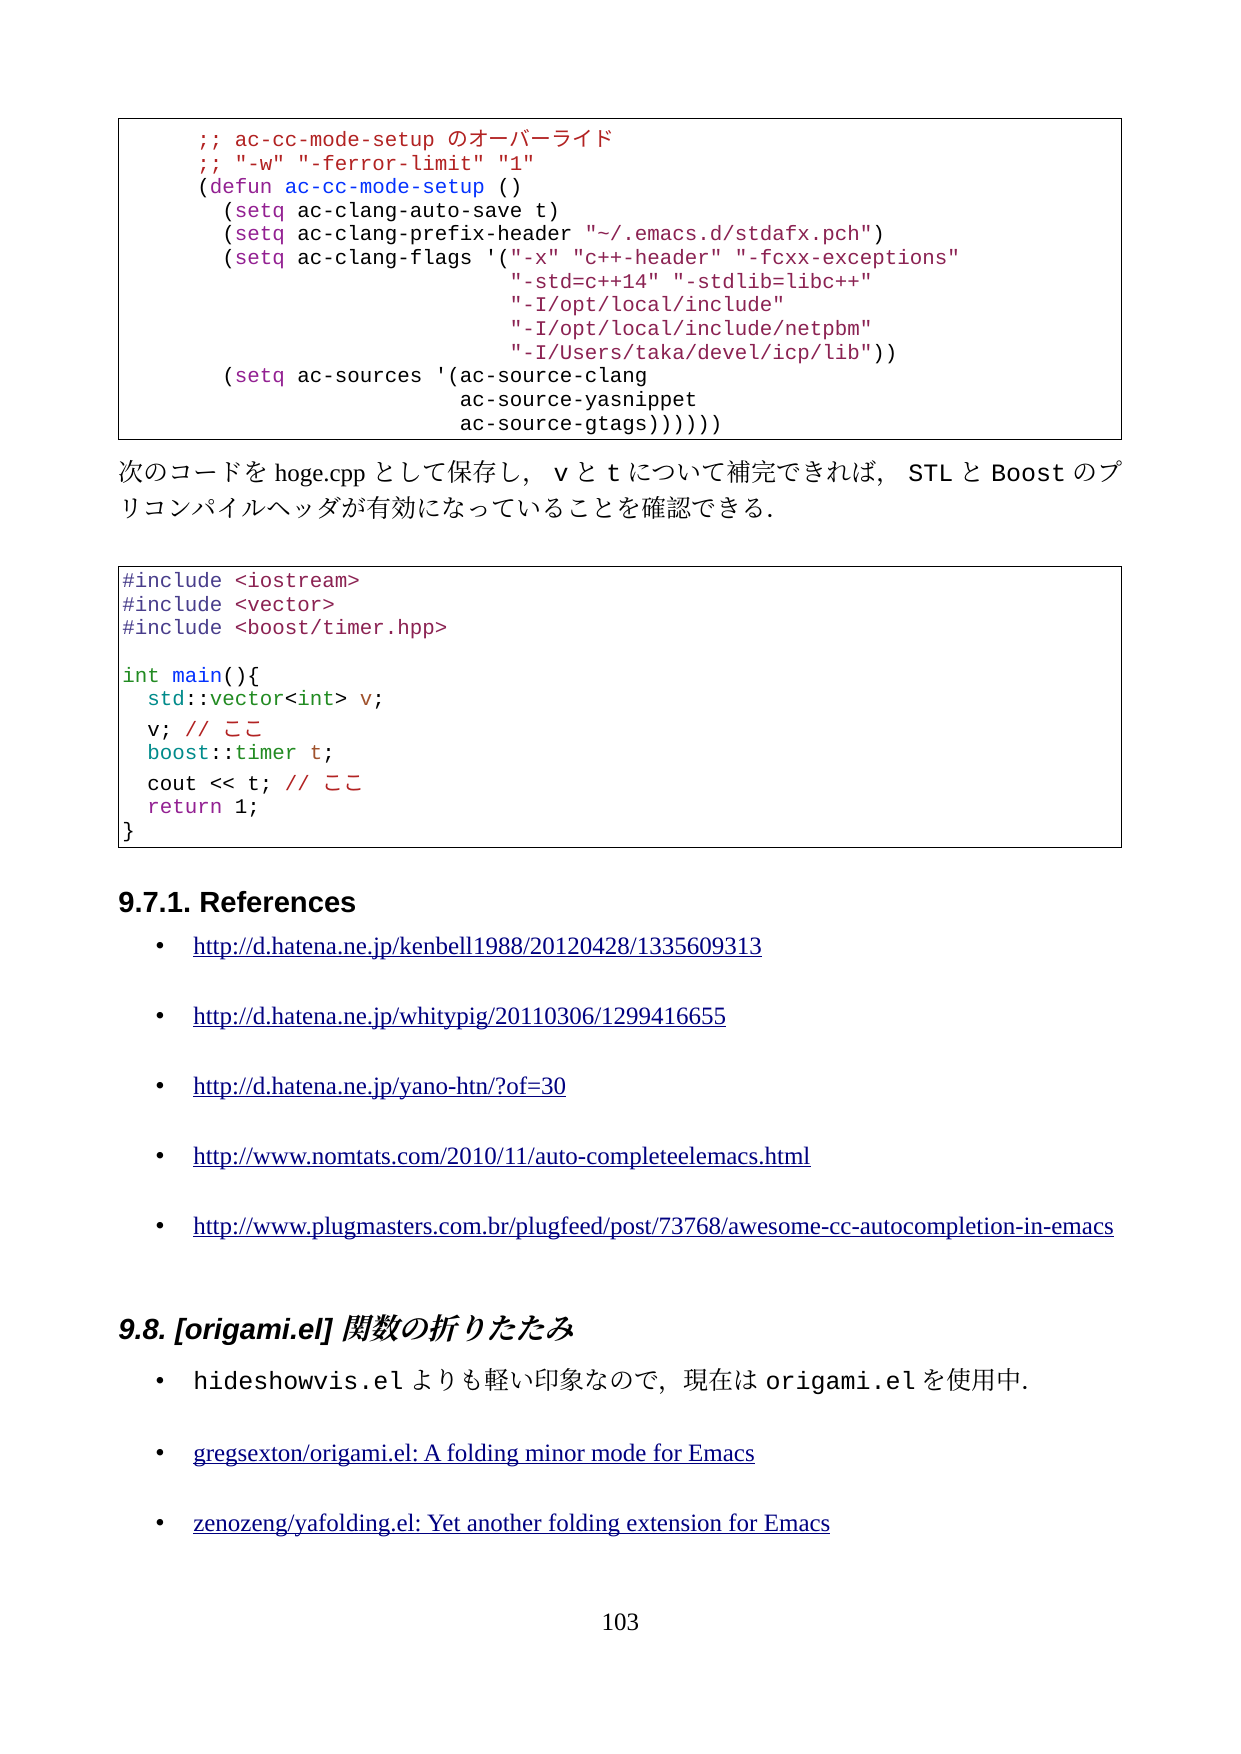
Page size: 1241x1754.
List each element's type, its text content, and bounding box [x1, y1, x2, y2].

text (setq ac-sources '(ac-source-clang [119, 361, 1121, 385]
text ;; ac-cc-mode-setup のオーバーライド [119, 119, 1121, 148]
text (setq ac-clang-auto-save t) [119, 196, 1121, 219]
list http://d.hatena.ne.jp/whitypig/20110306/1299416655 [156, 1001, 1122, 1058]
list http://www.nomtats.com/2010/11/auto-completeelemacs.html [156, 1141, 1122, 1198]
list zenozeng/yafolding.el: Yet another folding extension for Emacs [156, 1508, 1122, 1565]
text "-I/Users/taka/devel/icp/lib")) [119, 338, 1121, 361]
list hideshowvis.el よりも軽い印象なので，現在は origami.el を使用中． [156, 1360, 1122, 1425]
text #include <boost/timer.hpp> [119, 613, 1121, 637]
text 次のコードを hoge.cpp として保存し， v と t について補完できれば， STL と Boost のプリコンパイルヘッダが有効になっていることを確認できる． [118, 453, 1122, 553]
text (setq ac-clang-prefix-header "~/.emacs.d/stdafx.pch") [119, 219, 1121, 243]
text } [119, 816, 1121, 847]
text (setq ac-clang-flags '("-x" "c++-header" "-fcxx-exceptions" [119, 243, 1121, 267]
subtitle [origami.el] 関数の折りたたみ [118, 1306, 1122, 1348]
list http://www.plugmasters.com.br/plugfeed/post/73768/awesome-cc-autocompletion-in-emacs [156, 1211, 1122, 1268]
text std::vector<int> v; [119, 684, 1121, 708]
list http://d.hatena.ne.jp/kenbell1988/20120428/1335609313 [156, 931, 1122, 988]
text int main(){ [119, 661, 1121, 684]
text #include <iostream> [119, 567, 1121, 590]
text ;; "-w" "-ferror-limit" "1" [119, 148, 1121, 172]
text "-std=c++14" "-stdlib=libc++" [119, 267, 1121, 290]
text #include <vector> [119, 590, 1121, 613]
text boost::timer t; [119, 738, 1121, 762]
text cout << t; // ここ [119, 762, 1121, 792]
text ac-source-gtags)))))) [119, 409, 1121, 439]
subtitle References [118, 885, 1122, 918]
list http://d.hatena.ne.jp/yano-htn/?of=30 [156, 1071, 1122, 1128]
list gregsexton/origami.el: A folding minor mode for Emacs [156, 1438, 1122, 1495]
text (defun ac-cc-mode-setup () [119, 172, 1121, 196]
text "-I/opt/local/include" [119, 290, 1121, 314]
text return 1; [119, 792, 1121, 816]
text "-I/opt/local/include/netpbm" [119, 314, 1121, 338]
text ac-source-yasnippet [119, 385, 1121, 409]
text v; // ここ [119, 708, 1121, 738]
